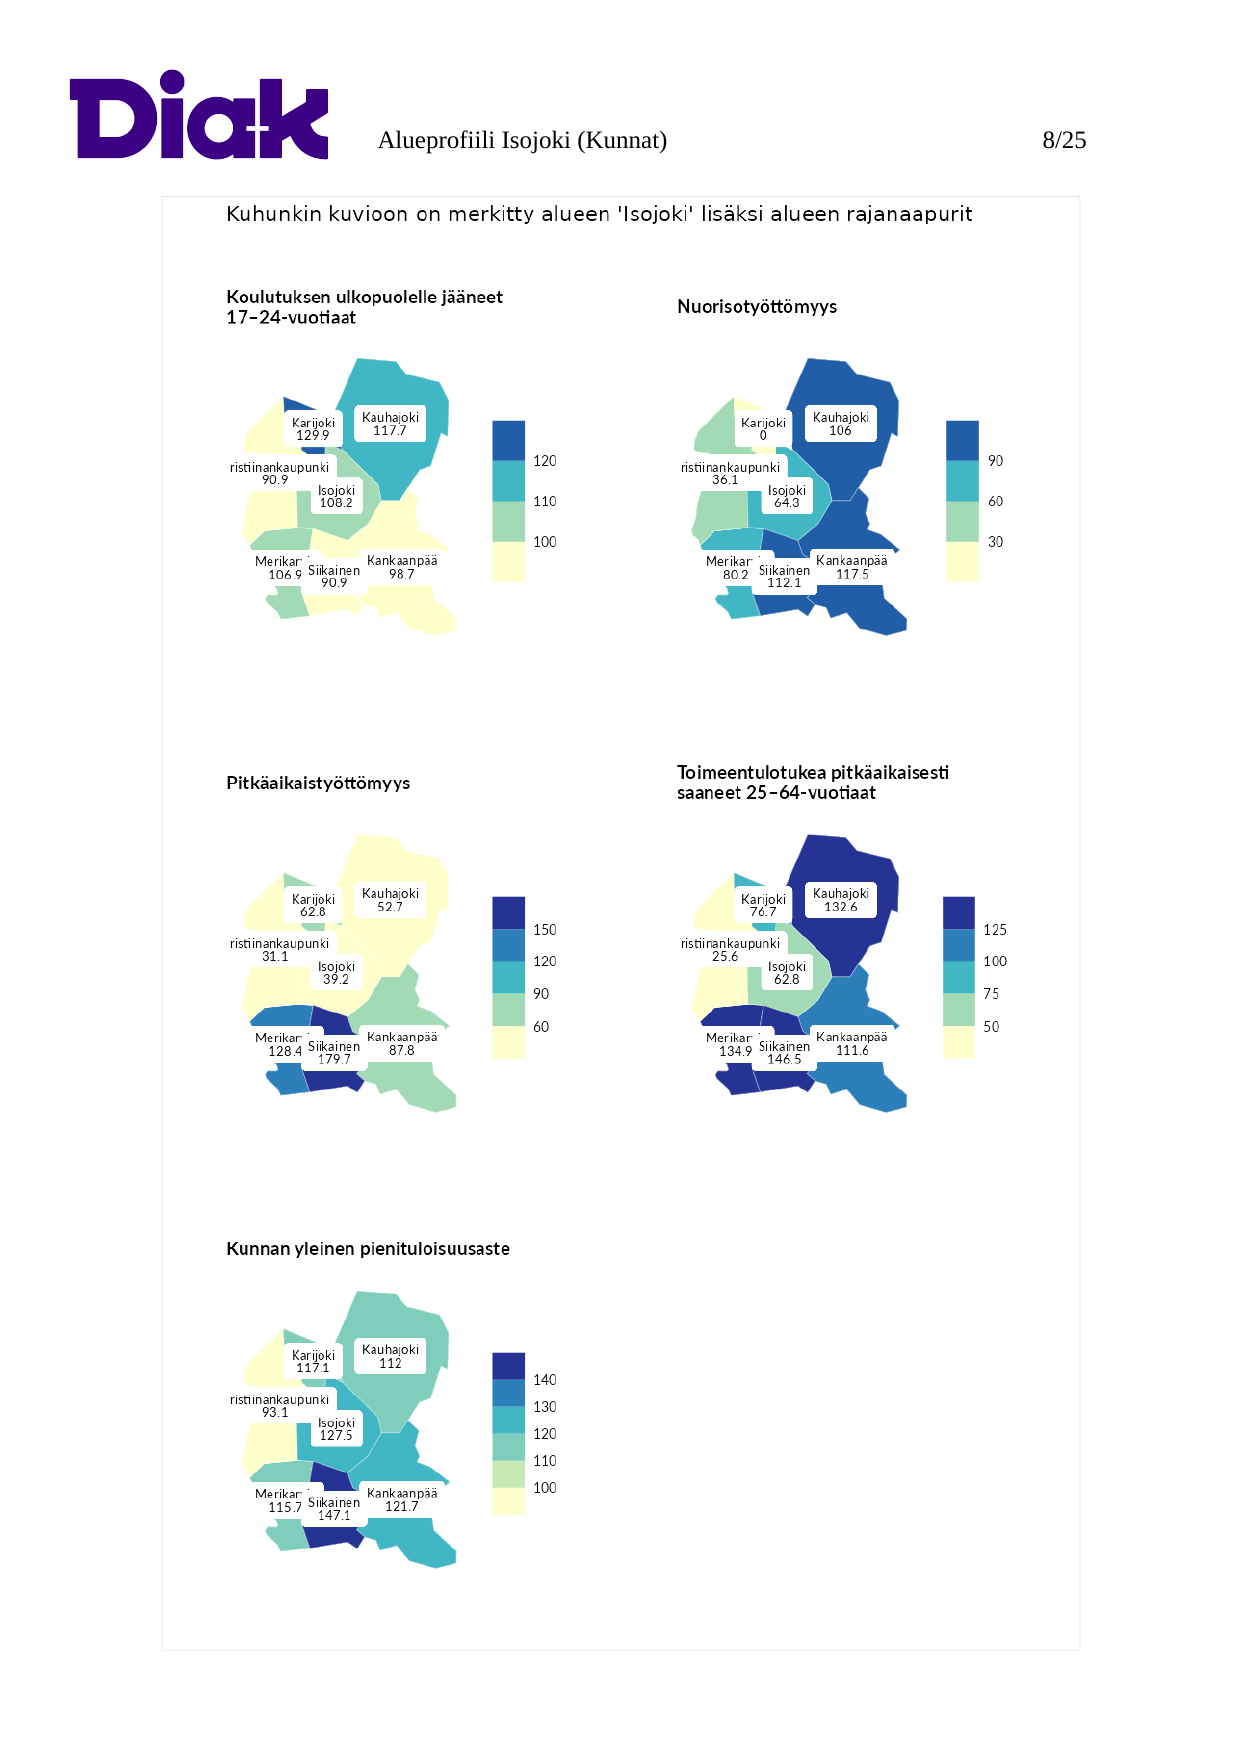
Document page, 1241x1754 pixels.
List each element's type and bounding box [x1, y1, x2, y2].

picture [61, 196, 1179, 1651]
